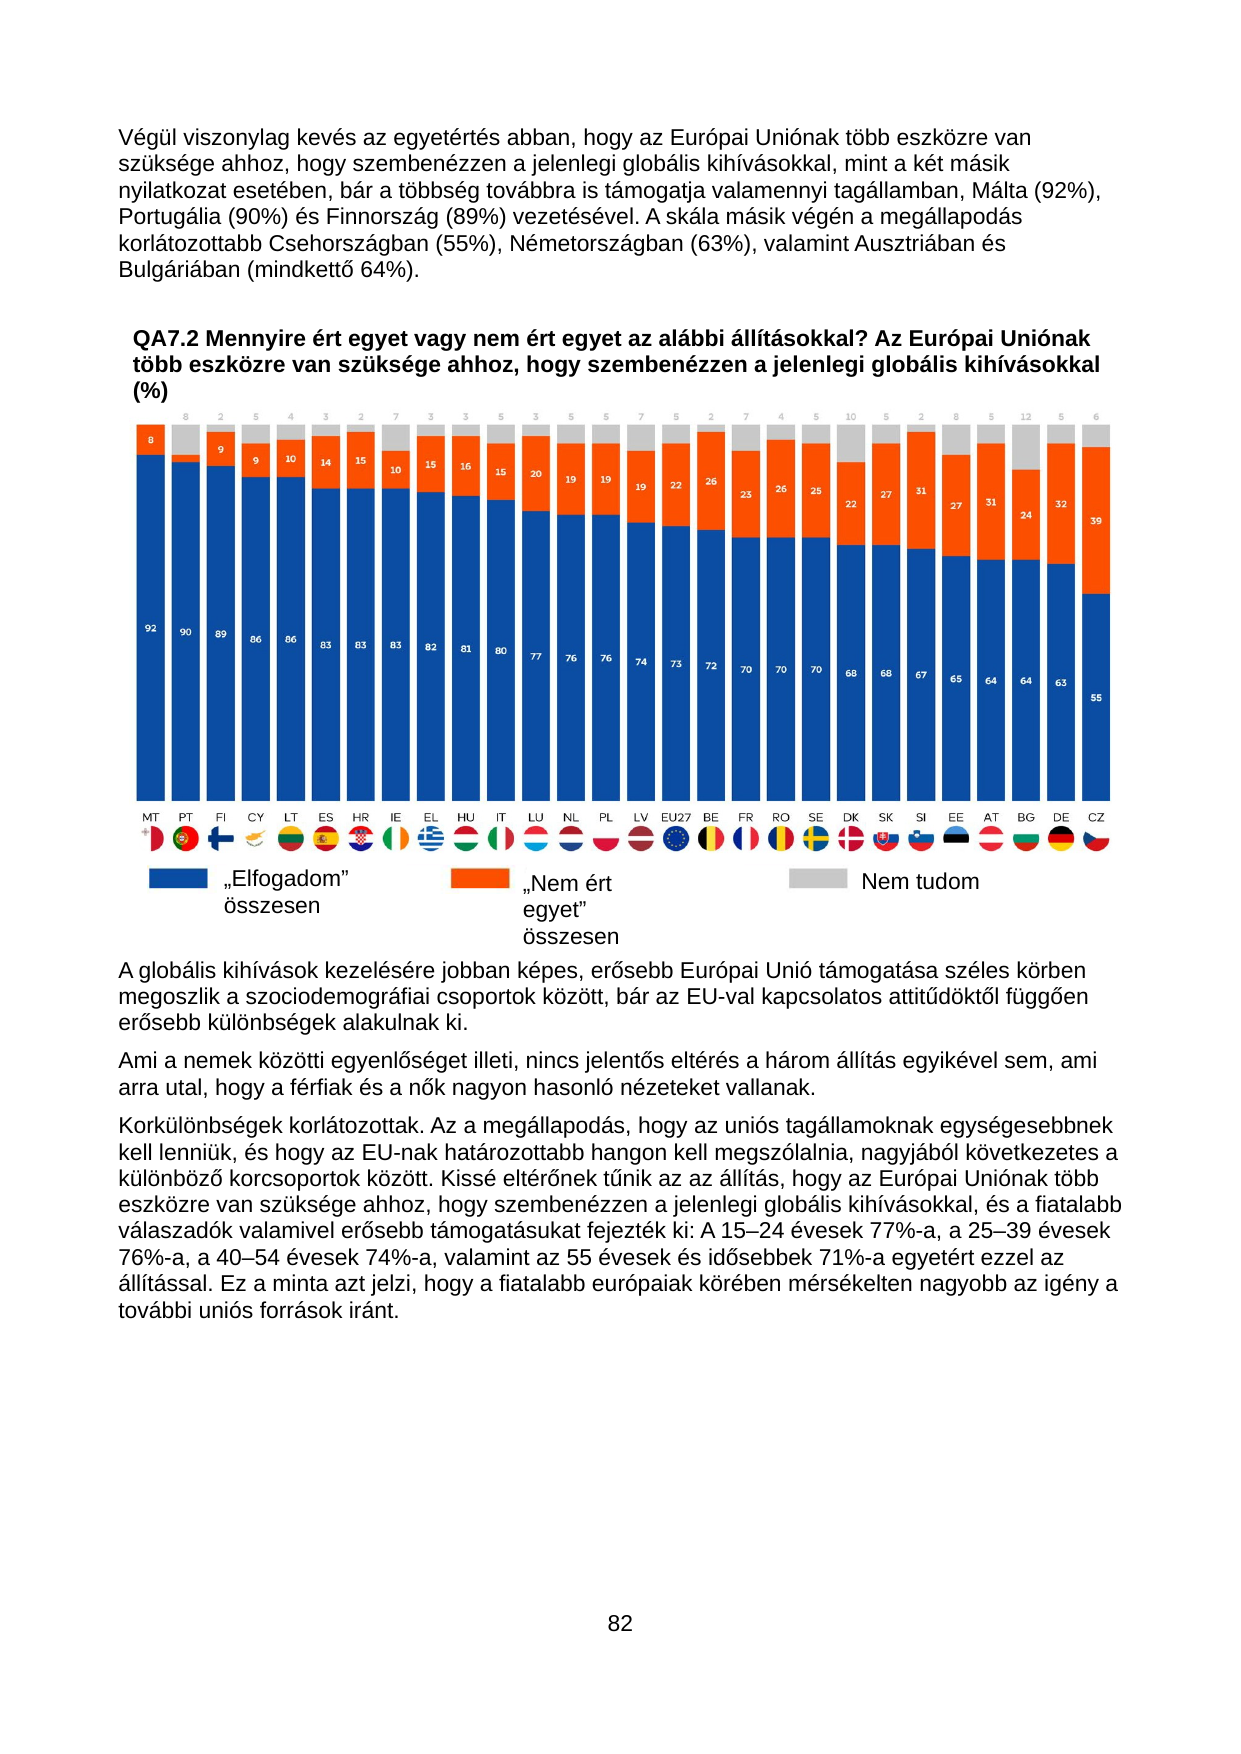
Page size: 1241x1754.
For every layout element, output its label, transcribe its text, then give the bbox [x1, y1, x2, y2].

text Korkülönbségek korlátozottak. Az a megállapodás, hogy az uniós tagállamoknak egységesebbnek kell lenniük, és hogy az EU-nak határozottabb hangon kell megszólalnia, nagyjából következetes a különböző korcsoportok között. Kissé eltérőnek tűnik az az állítás, hogy az Európai Uniónak több eszközre van szüksége ahhoz, hogy szembenézzen a jelenlegi globális kihívásokkal, és a fiatalabb válaszadók valamivel erősebb támogatásukat fejezték ki: A 15–24 évesek 77%-a, a 25–39 évesek 76%-a, a 40–54 évesek 74%-a, valamint az 55 évesek és idősebbek 71%-a egyetért ezzel az állítással. Ez a minta azt jelzi, hogy a fiatalabb európaiak körében mérsékelten nagyobb az igény a további uniós források iránt. [118, 1112, 1122, 1323]
text A globális kihívások kezelésére jobban képes, erősebb Európai Unió támogatása széles körben megoszlik a szociodemográfiai csoportok között, bár az EU-val kapcsolatos attitűdöktől függően erősebb különbségek alakulnak ki. [118, 294, 1122, 1036]
picture [129, 407, 1116, 854]
text Ami a nemek közötti egyenlőséget illeti, nincs jelentős eltérés a három állítás egyikével sem, ami arra utal, hogy a férfiak és a nők nagyon hasonló nézeteket vallanak. [118, 1047, 1122, 1100]
picture [147, 864, 851, 894]
text Végül viszonylag kevés az egyetértés abban, hogy az Európai Uniónak több eszközre van szüksége ahhoz, hogy szembenézzen a jelenlegi globális kihívásokkal, mint a két másik nyilatkozat esetében, bár a többség továbbra is támogatja valamennyi tagállamban, Málta (92%), Portugália (90%) és Finnország (89%) vezetésével. A skála másik végén a megállapodás korlátozottabb Csehországban (55%), Németországban (63%), valamint Ausztriában és Bulgáriában (mindkettő 64%). [118, 124, 1122, 282]
